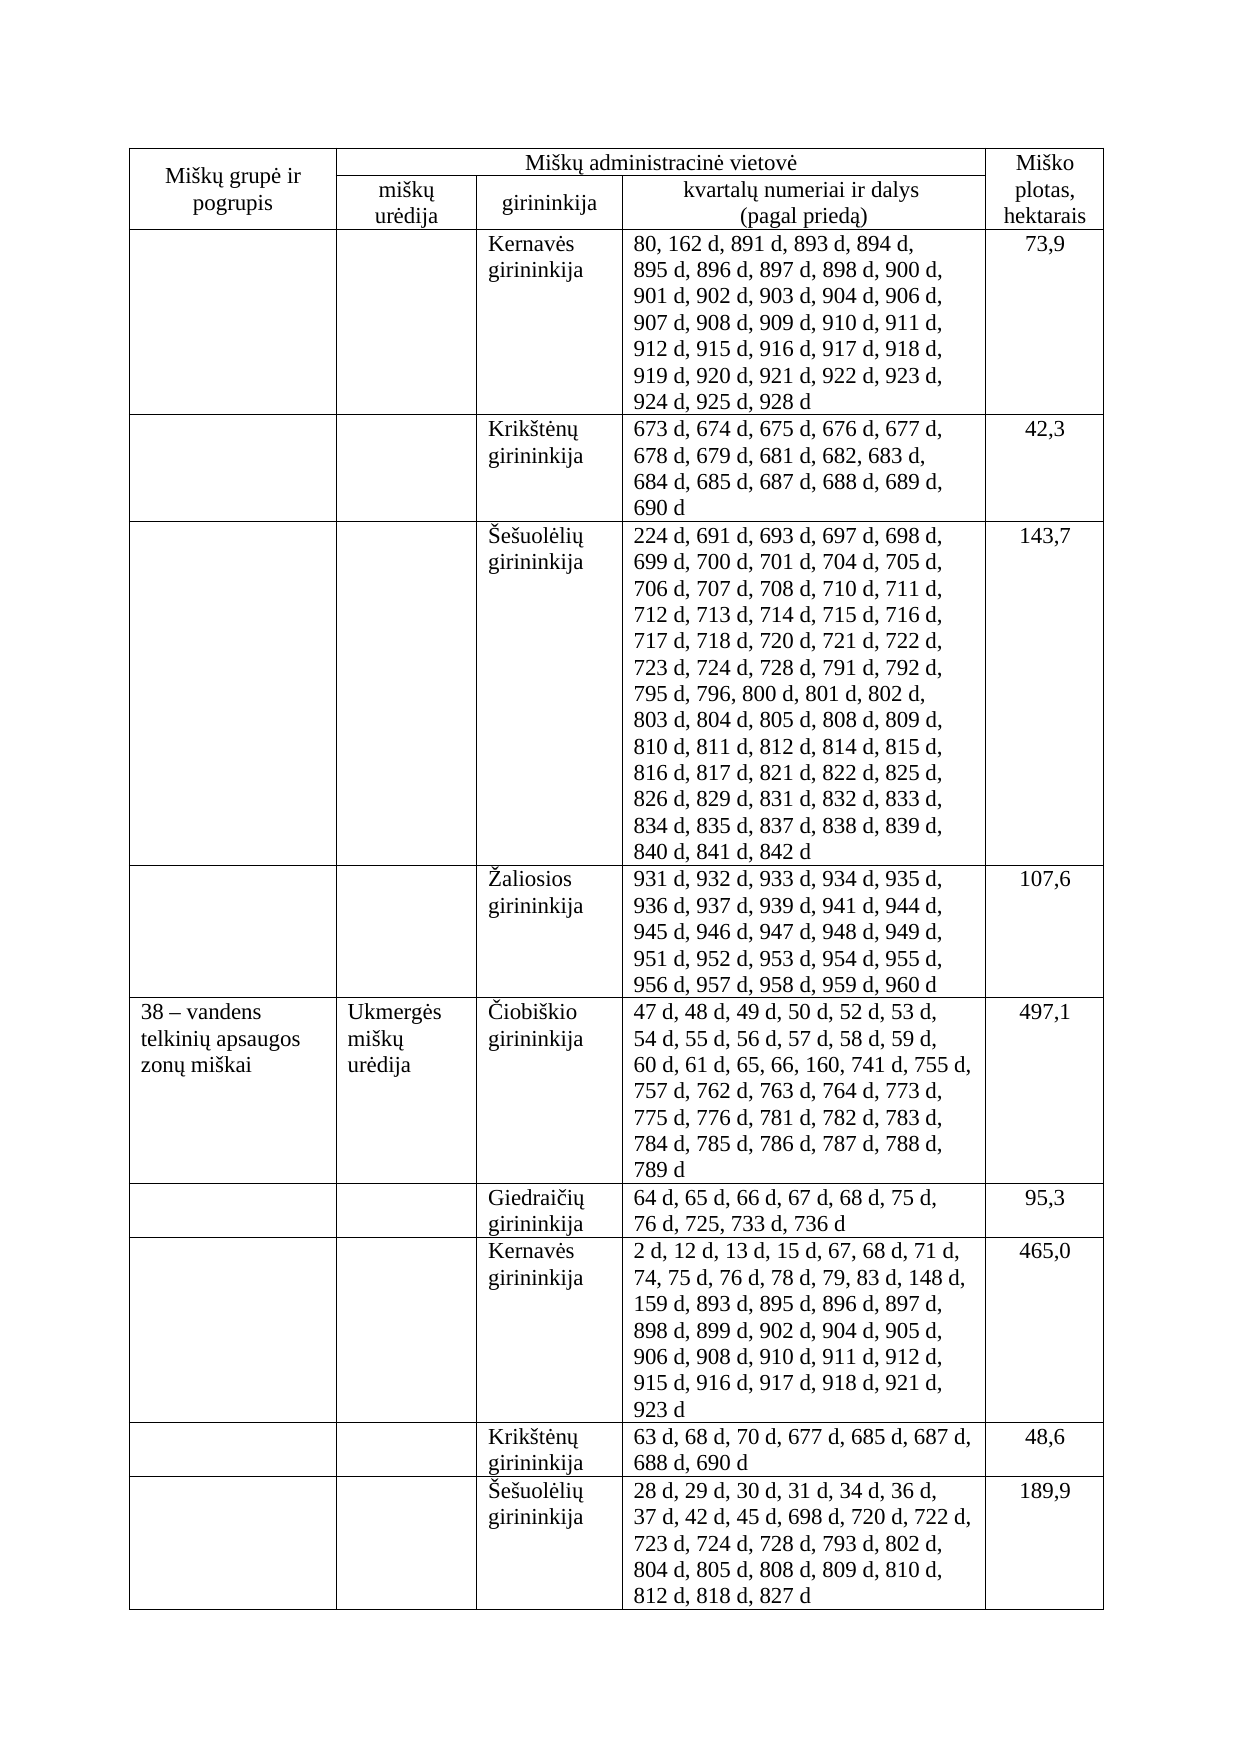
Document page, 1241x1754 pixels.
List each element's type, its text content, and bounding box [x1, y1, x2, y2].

table_cell [130, 1477, 336, 1609]
table_cell [130, 1238, 336, 1422]
table_cell miškų urėdija [337, 176, 476, 229]
table_cell 73,9 [986, 230, 1103, 414]
table_cell Čiobiškio girininkija [477, 998, 622, 1183]
table_cell [337, 866, 476, 997]
table_cell Kernavės girininkija [477, 230, 622, 414]
table_cell [337, 1184, 476, 1237]
table_cell Kernavės girininkija [477, 1238, 622, 1422]
table_cell [130, 415, 336, 521]
table_cell 2 d, 12 d, 13 d, 15 d, 67, 68 d, 71 d, 74, 75 d, 76 d, 78 d, 79, 83 d, 148 d, 159 d, 893 d, 895 d, 896 d, 897 d, 898 d, 899 d, 902 d, 904 d, 905 d, 906 d, 908 d, 910 d, 911 d, 912 d, 915 d, 916 d, 917 d, 918 d, 921 d, 923 d [623, 1238, 985, 1422]
table_cell 107,6 [986, 866, 1103, 997]
table_cell Ukmergės miškų urėdija [337, 998, 476, 1183]
table_cell 95,3 [986, 1184, 1103, 1237]
table_cell Šešuolėlių girininkija [477, 1477, 622, 1609]
table_cell [130, 1184, 336, 1237]
table_cell [337, 415, 476, 521]
table_cell [337, 230, 476, 414]
table_cell 673 d, 674 d, 675 d, 676 d, 677 d, 678 d, 679 d, 681 d, 682, 683 d, 684 d, 685 d, 687 d, 688 d, 689 d, 690 d [623, 415, 985, 521]
table_cell Žaliosios girininkija [477, 866, 622, 997]
table_cell 28 d, 29 d, 30 d, 31 d, 34 d, 36 d, 37 d, 42 d, 45 d, 698 d, 720 d, 722 d, 723 d, 724 d, 728 d, 793 d, 802 d, 804 d, 805 d, 808 d, 809 d, 810 d, 812 d, 818 d, 827 d [623, 1477, 985, 1609]
table_cell [130, 522, 336, 864]
table_header Miškų grupė ir pogrupis [130, 149, 336, 229]
table_cell Krikštėnų girininkija [477, 1423, 622, 1476]
table_cell 64 d, 65 d, 66 d, 67 d, 68 d, 75 d, 76 d, 725, 733 d, 736 d [623, 1184, 985, 1237]
table_cell 189,9 [986, 1477, 1103, 1609]
table_cell Krikštėnų girininkija [477, 415, 622, 521]
table_cell [337, 522, 476, 864]
table_cell 80, 162 d, 891 d, 893 d, 894 d, 895 d, 896 d, 897 d, 898 d, 900 d, 901 d, 902 d, 903 d, 904 d, 906 d, 907 d, 908 d, 909 d, 910 d, 911 d, 912 d, 915 d, 916 d, 917 d, 918 d, 919 d, 920 d, 921 d, 922 d, 923 d, 924 d, 925 d, 928 d [623, 230, 985, 414]
table_cell girininkija [477, 176, 622, 229]
table_header Miškų administracinė vietovė [337, 149, 985, 175]
table_cell 143,7 [986, 522, 1103, 864]
table_cell 47 d, 48 d, 49 d, 50 d, 52 d, 53 d, 54 d, 55 d, 56 d, 57 d, 58 d, 59 d, 60 d, 61 d, 65, 66, 160, 741 d, 755 d, 757 d, 762 d, 763 d, 764 d, 773 d, 775 d, 776 d, 781 d, 782 d, 783 d, 784 d, 785 d, 786 d, 787 d, 788 d, 789 d [623, 998, 985, 1183]
table_cell 42,3 [986, 415, 1103, 521]
table_cell 931 d, 932 d, 933 d, 934 d, 935 d, 936 d, 937 d, 939 d, 941 d, 944 d, 945 d, 946 d, 947 d, 948 d, 949 d, 951 d, 952 d, 953 d, 954 d, 955 d, 956 d, 957 d, 958 d, 959 d, 960 d [623, 866, 985, 997]
table_cell Giedraičių girininkija [477, 1184, 622, 1237]
table_cell [337, 1238, 476, 1422]
table_cell [337, 1477, 476, 1609]
table_cell Šešuolėlių girininkija [477, 522, 622, 864]
table_header Miško plotas, hektarais [986, 149, 1103, 229]
table_cell 38 – vandens telkinių apsaugos zonų miškai [130, 998, 336, 1183]
table_cell 63 d, 68 d, 70 d, 677 d, 685 d, 687 d, 688 d, 690 d [623, 1423, 985, 1476]
table_cell [130, 230, 336, 414]
table_cell kvartalų numeriai ir dalys (pagal priedą) [623, 176, 985, 229]
table_cell 465,0 [986, 1238, 1103, 1422]
table_cell 497,1 [986, 998, 1103, 1183]
table_cell [337, 1423, 476, 1476]
table_cell 224 d, 691 d, 693 d, 697 d, 698 d, 699 d, 700 d, 701 d, 704 d, 705 d, 706 d, 707 d, 708 d, 710 d, 711 d, 712 d, 713 d, 714 d, 715 d, 716 d, 717 d, 718 d, 720 d, 721 d, 722 d, 723 d, 724 d, 728 d, 791 d, 792 d, 795 d, 796, 800 d, 801 d, 802 d, 803 d, 804 d, 805 d, 808 d, 809 d, 810 d, 811 d, 812 d, 814 d, 815 d, 816 d, 817 d, 821 d, 822 d, 825 d, 826 d, 829 d, 831 d, 832 d, 833 d, 834 d, 835 d, 837 d, 838 d, 839 d, 840 d, 841 d, 842 d [623, 522, 985, 864]
table_cell [130, 866, 336, 997]
table_cell 48,6 [986, 1423, 1103, 1476]
table_cell [130, 1423, 336, 1476]
